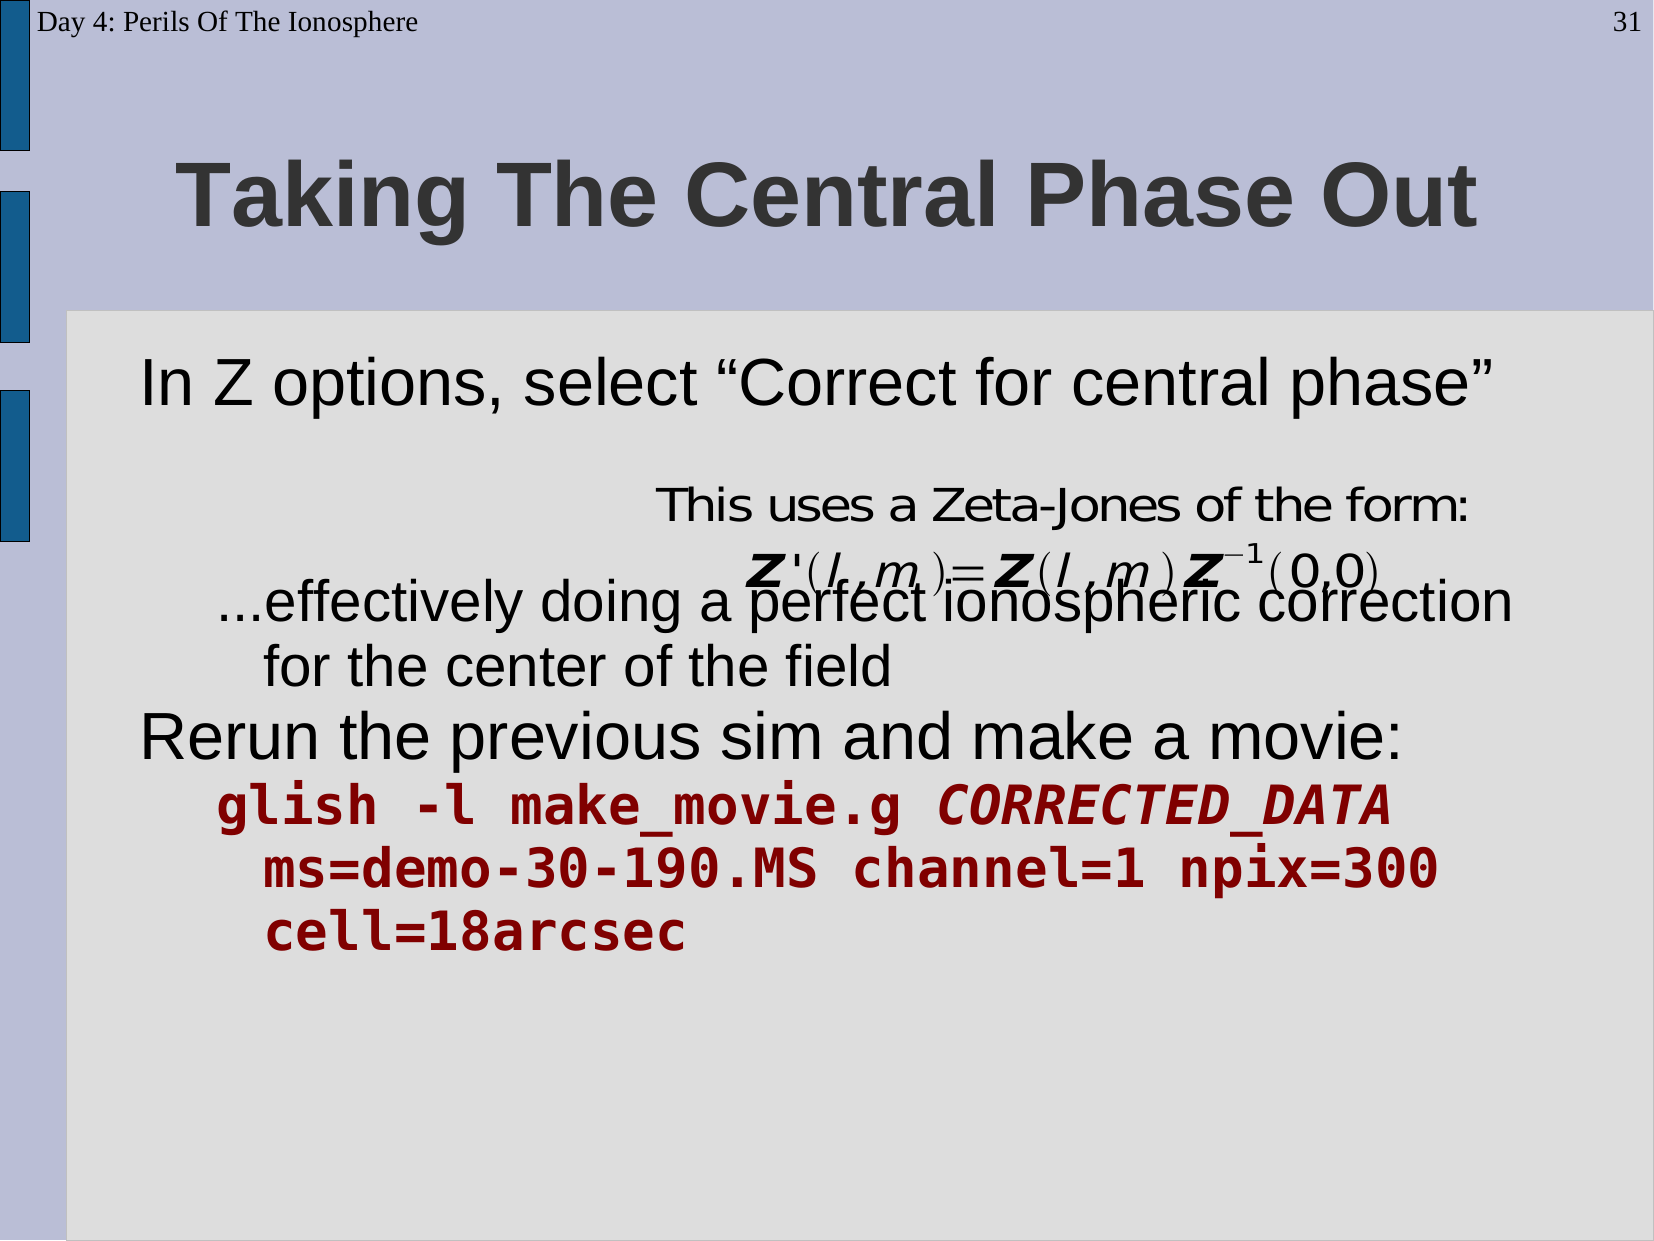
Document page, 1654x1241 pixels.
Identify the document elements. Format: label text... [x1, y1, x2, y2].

title Taking The Central Phase Out [121, 98, 1534, 291]
chart [646, 472, 1477, 600]
list In Z options, select “Correct for central phase” ...effectively doing a perfect ionospheric correction for the center of the field Rerun the previous sim and make a movie: glish -l make_movie.g CORRECTED_DATA ms=demo-30-190.MS channel=1 npix=300 cell=18arcsec [121, 344, 1534, 1112]
